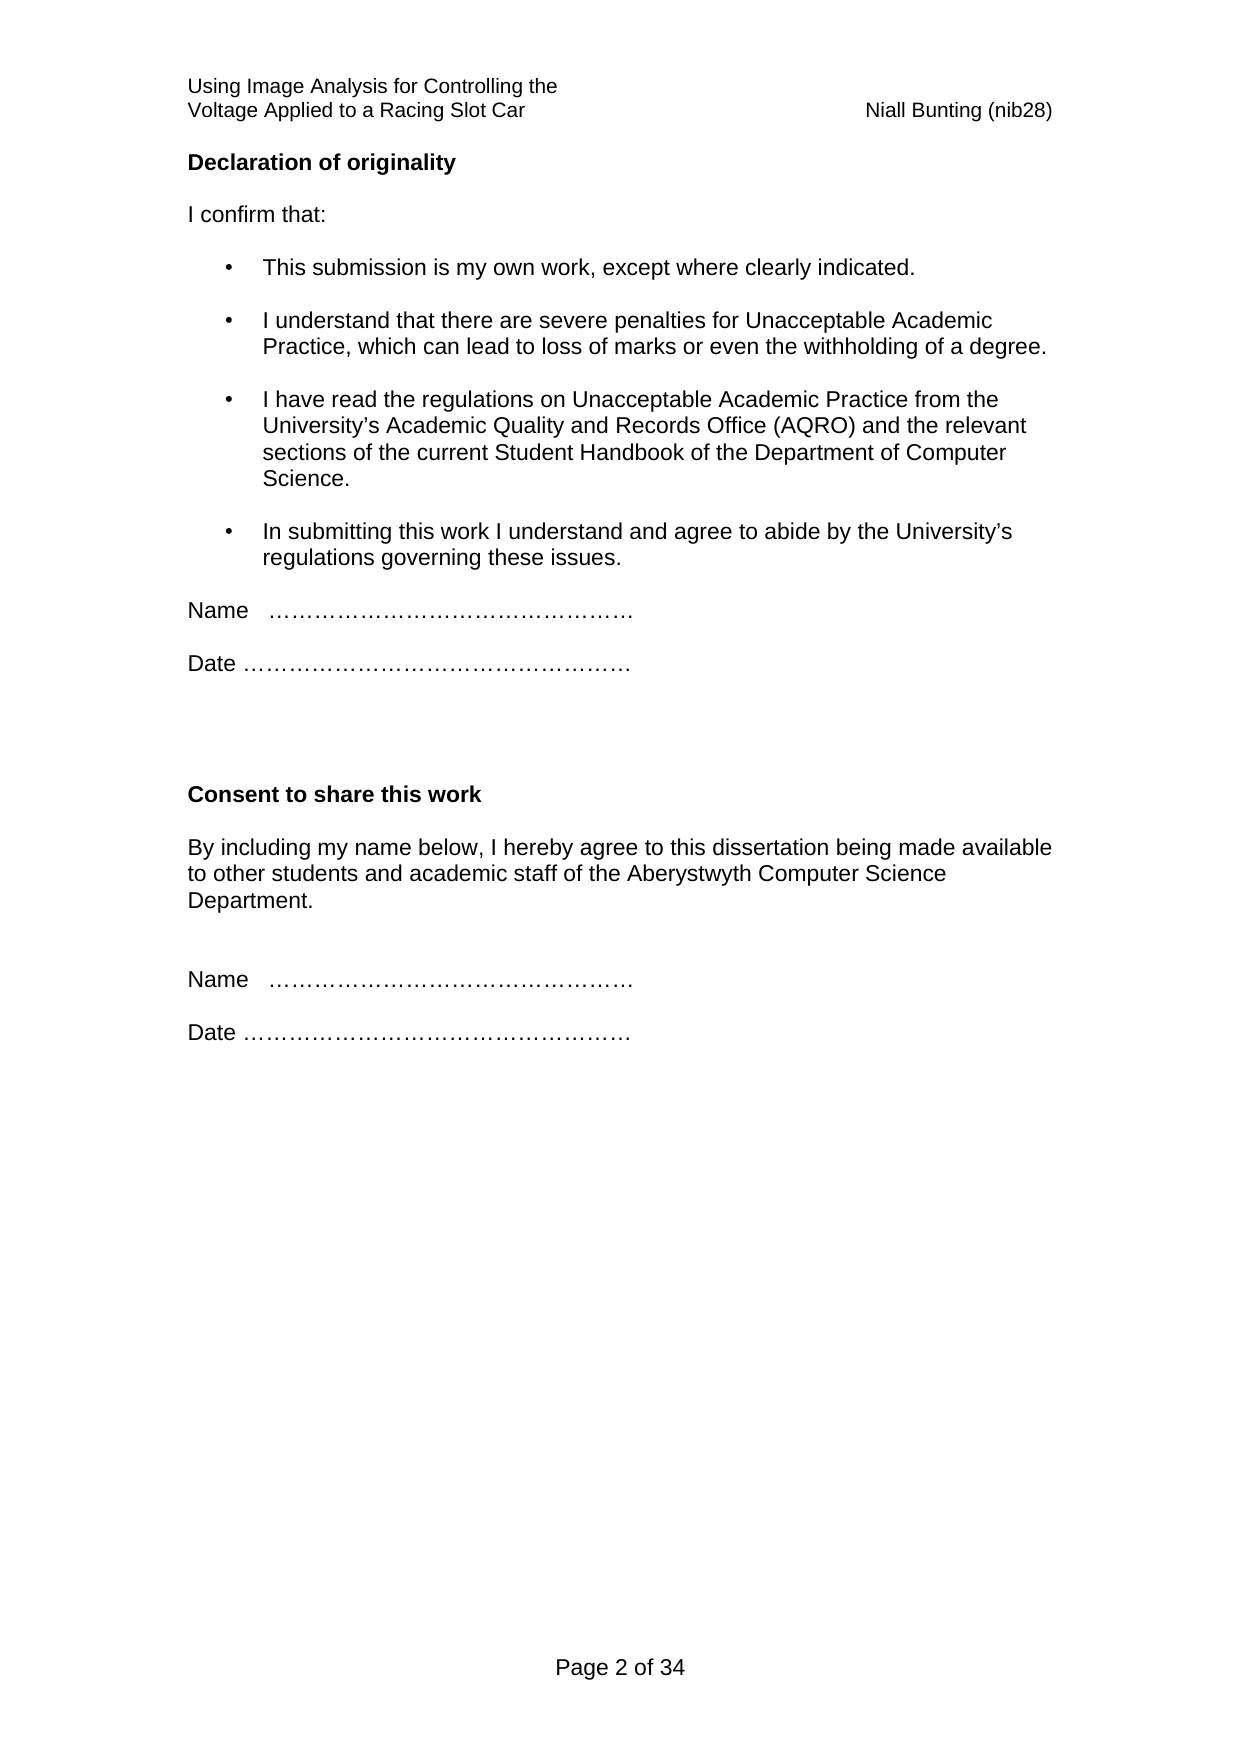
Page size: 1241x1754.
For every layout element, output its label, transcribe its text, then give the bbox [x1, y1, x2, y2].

text Consent to share this work [187, 781, 1053, 808]
text Date …………………………………………… [187, 1018, 1053, 1045]
text Name ………………………………………… [187, 966, 1053, 992]
text Declaration of originality [187, 149, 1053, 175]
text I confirm that: [187, 201, 1053, 254]
text By including my name below, I hereby agree to this dissertation being made available to other students and academic staff of the Aberystwyth Computer Science Department. [187, 834, 1053, 913]
text Name ………………………………………… [187, 597, 1053, 623]
list In submitting this work I understand and agree to abide by the University’s regulations governing these issues. [225, 518, 1053, 570]
list This submission is my own work, except where clearly indicated. [225, 254, 1053, 281]
list I have read the regulations on Unacceptable Academic Practice from the University’s Academic Quality and Records Office (AQRO) and the relevant sections of the current Student Handbook of the Department of Computer Science. [225, 386, 1053, 491]
list I understand that there are severe penalties for Unacceptable Academic Practice, which can lead to loss of marks or even the withholding of a degree. [225, 307, 1053, 359]
text Date …………………………………………… [187, 649, 1053, 676]
